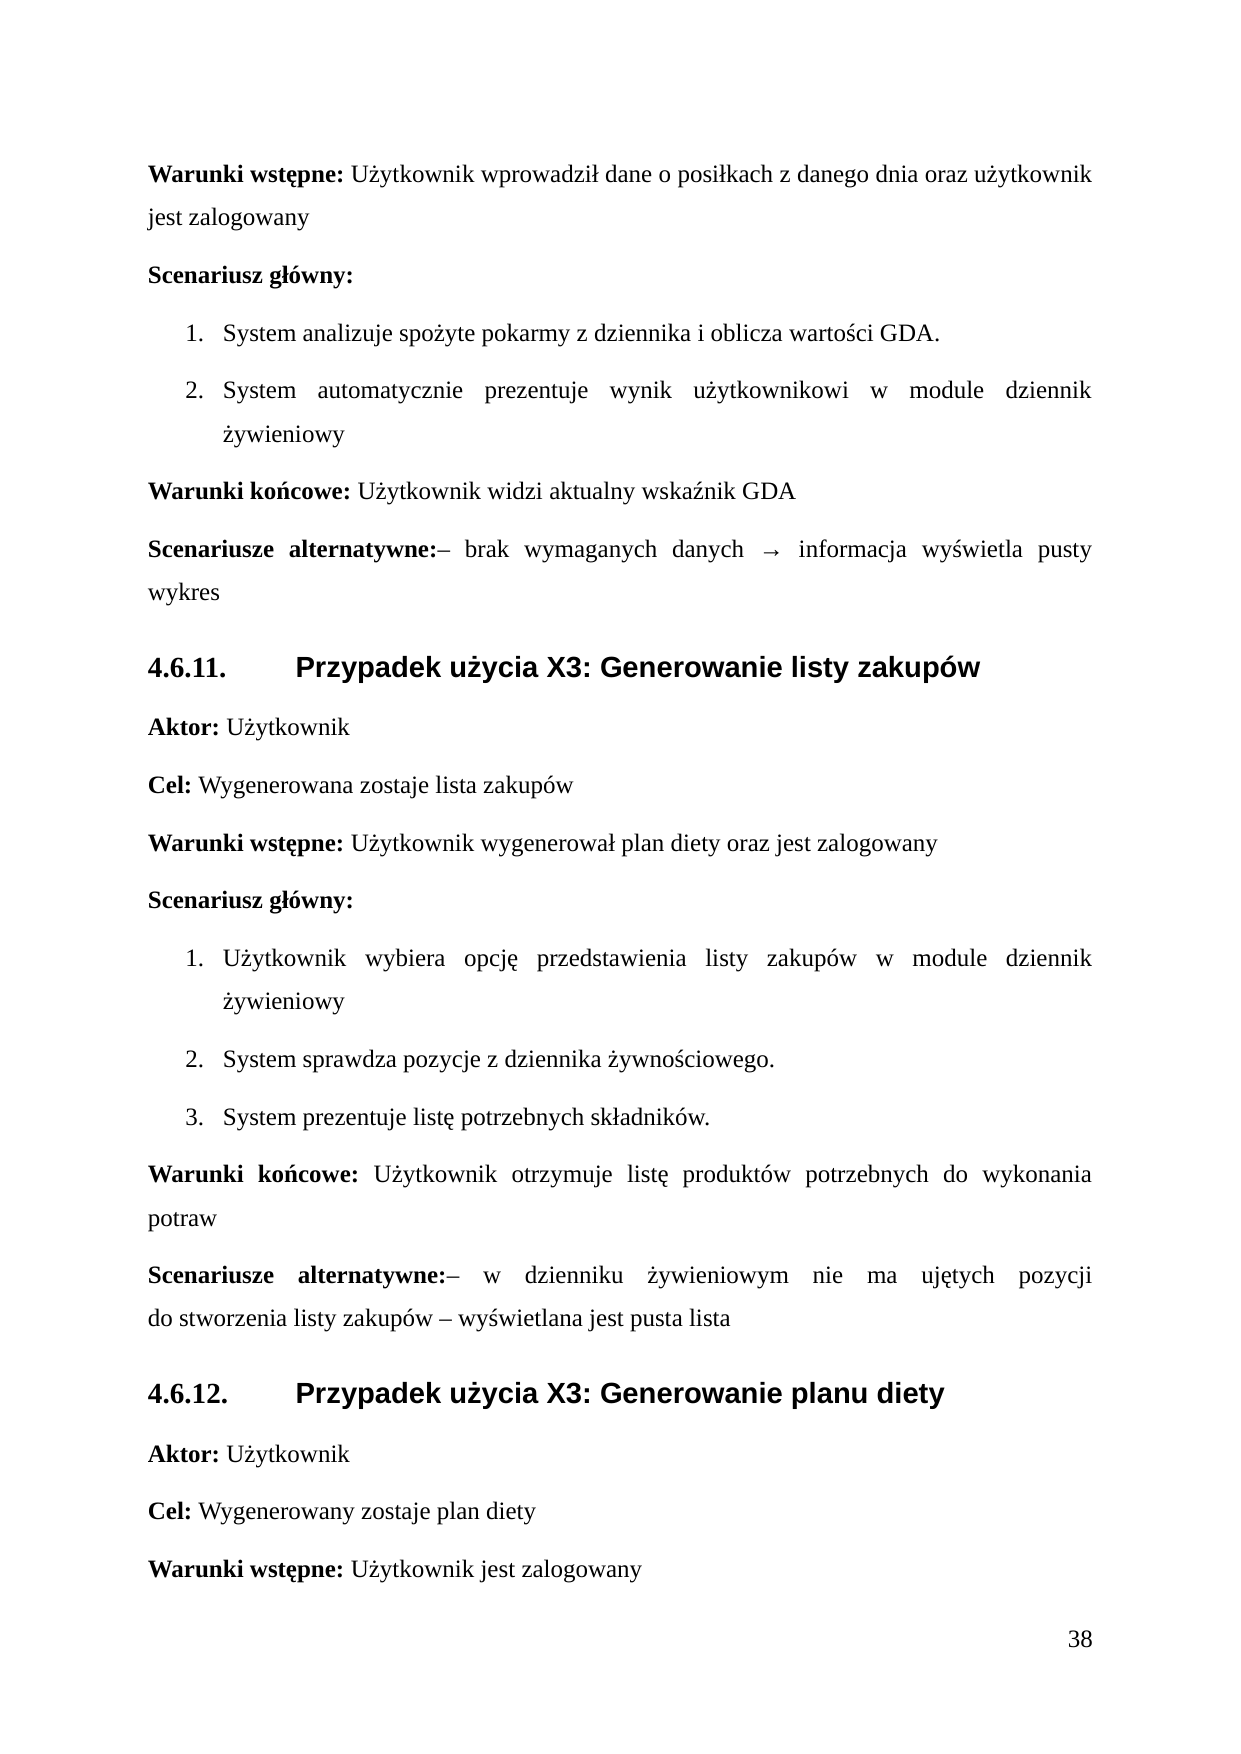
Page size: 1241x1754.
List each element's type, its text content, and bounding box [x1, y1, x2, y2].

text Cel: Wygenerowany zostaje plan diety [148, 1496, 1092, 1525]
list Użytkownik wybiera opcję przedstawienia listy zakupów w module dziennik żywieniowy [185, 943, 1092, 1015]
text Cel: Wygenerowana zostaje lista zakupów [148, 770, 1092, 799]
text Scenariusze alternatywne:– w dzienniku żywieniowym nie ma ujętych pozycji do stworzenia listy zakupów – wyświetlana jest pusta lista [148, 1260, 1092, 1332]
text Scenariusze alternatywne:– brak wymaganych danych → informacja wyświetla pusty wykres [148, 534, 1092, 606]
subtitle Przypadek użycia X3: Generowanie listy zakupów [148, 649, 1092, 683]
text Warunki wstępne: Użytkownik jest zalogowany [148, 1554, 1092, 1583]
list System sprawdza pozycje z dziennika żywnościowego. [185, 1044, 1092, 1073]
text Aktor: Użytkownik [148, 1439, 1092, 1467]
text Aktor: Użytkownik [148, 712, 1092, 741]
text Scenariusz główny: [148, 260, 1092, 289]
text Warunki końcowe: Użytkownik otrzymuje listę produktów potrzebnych do wykonania potraw [148, 1159, 1092, 1231]
text Warunki wstępne: Użytkownik wprowadził dane o posiłkach z danego dnia oraz użytkownik jest zalogowany [148, 159, 1092, 231]
list System prezentuje listę potrzebnych składników. [185, 1102, 1092, 1131]
list System analizuje spożyte pokarmy z dziennika i oblicza wartości GDA. [185, 318, 1092, 347]
list System automatycznie prezentuje wynik użytkownikowi w module dziennik żywieniowy [185, 376, 1092, 447]
text Warunki końcowe: Użytkownik widzi aktualny wskaźnik GDA [148, 476, 1092, 505]
subtitle Przypadek użycia X3: Generowanie planu diety [148, 1376, 1092, 1409]
text Scenariusz główny: [148, 886, 1092, 914]
text Warunki wstępne: Użytkownik wygenerował plan diety oraz jest zalogowany [148, 828, 1092, 857]
